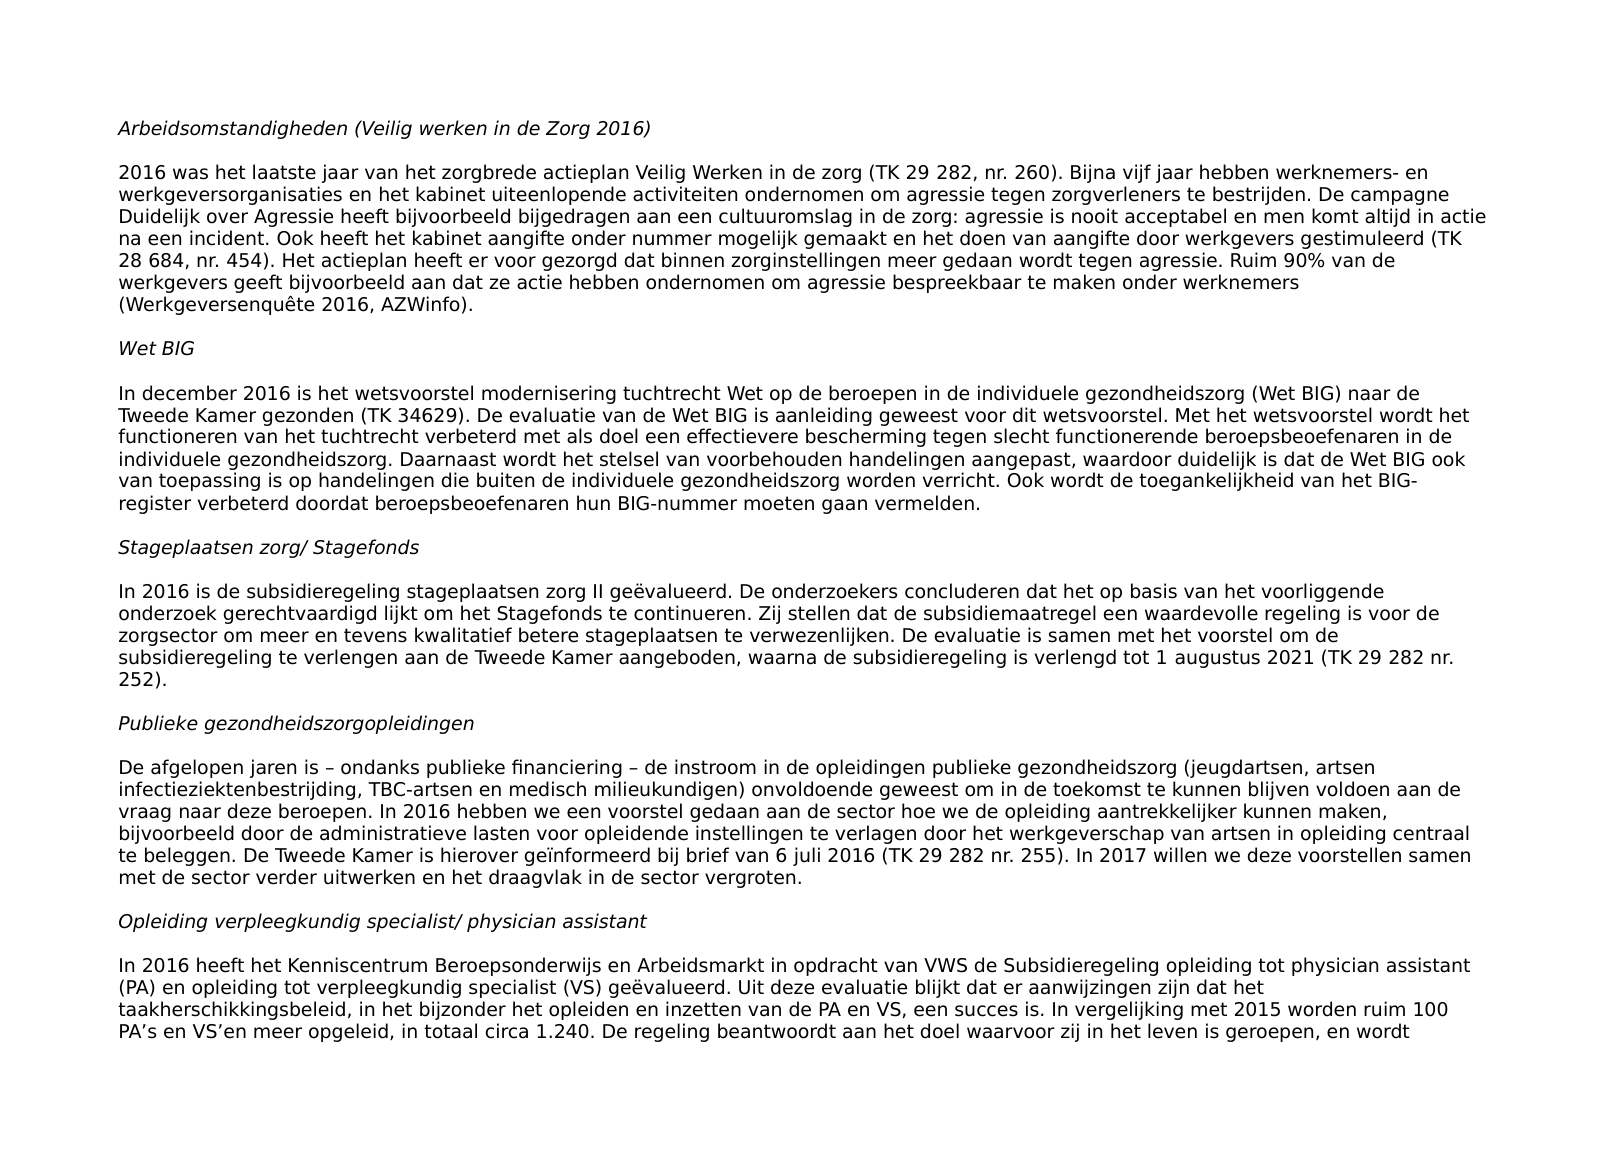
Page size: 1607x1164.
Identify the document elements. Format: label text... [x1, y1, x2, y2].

subtitle Publieke gezondheidszorgopleidingen [118, 713, 1488, 735]
subtitle Wet BIG [118, 338, 1488, 360]
text In 2016 heeft het Kenniscentrum Beroepsonderwijs en Arbeidsmarkt in opdracht van VWS de Subsidieregeling opleiding tot physician assistant (PA) en opleiding tot verpleegkundig specialist (VS) geëvalueerd. Uit deze evaluatie blijkt dat er aanwijzingen zijn dat het taakherschikkingsbeleid, in het bijzonder het opleiden en inzetten van de PA en VS, een succes is. In vergelijking met 2015 worden ruim 100 PA’s en VS’en meer opgeleid, in totaal circa 1.240. De regeling beantwoordt aan het doel waarvoor zij in het leven is geroepen, en wordt [118, 955, 1488, 1043]
text In 2016 is de subsidieregeling stageplaatsen zorg II geëvalueerd. De onderzoekers concluderen dat het op basis van het voorliggende onderzoek gerechtvaardigd lijkt om het Stagefonds te continueren. Zij stellen dat de subsidiemaatregel een waardevolle regeling is voor de zorgsector om meer en tevens kwalitatief betere stageplaatsen te verwezenlijken. De evaluatie is samen met het voorstel om de subsidieregeling te verlengen aan de Tweede Kamer aangeboden, waarna de subsidieregeling is verlengd tot 1 augustus 2021 (TK 29 282 nr. 252). [118, 581, 1488, 691]
subtitle Stageplaatsen zorg/ Stagefonds [118, 537, 1488, 558]
subtitle Arbeidsomstandigheden (Veilig werken in de Zorg 2016) [118, 118, 1488, 140]
text De afgelopen jaren is – ondanks publieke financiering – de instroom in de opleidingen publieke gezondheidszorg (jeugdartsen, artsen infectieziektenbestrijding, TBC-artsen en medisch milieukundigen) onvoldoende geweest om in de toekomst te kunnen blijven voldoen aan de vraag naar deze beroepen. In 2016 hebben we een voorstel gedaan aan de sector hoe we de opleiding aantrekkelijker kunnen maken, bijvoorbeeld door de administratieve lasten voor opleidende instellingen te verlagen door het werkgeverschap van artsen in opleiding centraal te beleggen. De Tweede Kamer is hierover geïnformeerd bij brief van 6 juli 2016 (TK 29 282 nr. 255). In 2017 willen we deze voorstellen samen met de sector verder uitwerken en het draagvlak in de sector vergroten. [118, 757, 1488, 889]
subtitle Opleiding verpleegkundig specialist/ physician assistant [118, 911, 1488, 933]
text In december 2016 is het wetsvoorstel modernisering tuchtrecht Wet op de beroepen in de individuele gezondheidszorg (Wet BIG) naar de Tweede Kamer gezonden (TK 34629). De evaluatie van de Wet BIG is aanleiding geweest voor dit wetsvoorstel. Met het wetsvoorstel wordt het functioneren van het tuchtrecht verbeterd met als doel een effectievere bescherming tegen slecht functionerende beroepsbeoefenaren in de individuele gezondheidszorg. Daarnaast wordt het stelsel van voorbehouden handelingen aangepast, waardoor duidelijk is dat de Wet BIG ook van toepassing is op handelingen die buiten de individuele gezondheidszorg worden verricht. Ook wordt de toegankelijkheid van het BIG-register verbeterd doordat beroepsbeoefenaren hun BIG-nummer moeten gaan vermelden. [118, 382, 1488, 514]
text 2016 was het laatste jaar van het zorgbrede actieplan Veilig Werken in de zorg (TK 29 282, nr. 260). Bijna vijf jaar hebben werknemers- en werkgeversorganisaties en het kabinet uiteenlopende activiteiten ondernomen om agressie tegen zorgverleners te bestrijden. De campagne Duidelijk over Agressie heeft bijvoorbeeld bijgedragen aan een cultuuromslag in de zorg: agressie is nooit acceptabel en men komt altijd in actie na een incident. Ook heeft het kabinet aangifte onder nummer mogelijk gemaakt en het doen van aangifte door werkgevers gestimuleerd (TK 28 684, nr. 454). Het actieplan heeft er voor gezorgd dat binnen zorginstellingen meer gedaan wordt tegen agressie. Ruim 90% van de werkgevers geeft bijvoorbeeld aan dat ze actie hebben ondernomen om agressie bespreekbaar te maken onder werknemers (Werkgeversenquête 2016, AZWinfo). [118, 162, 1488, 316]
